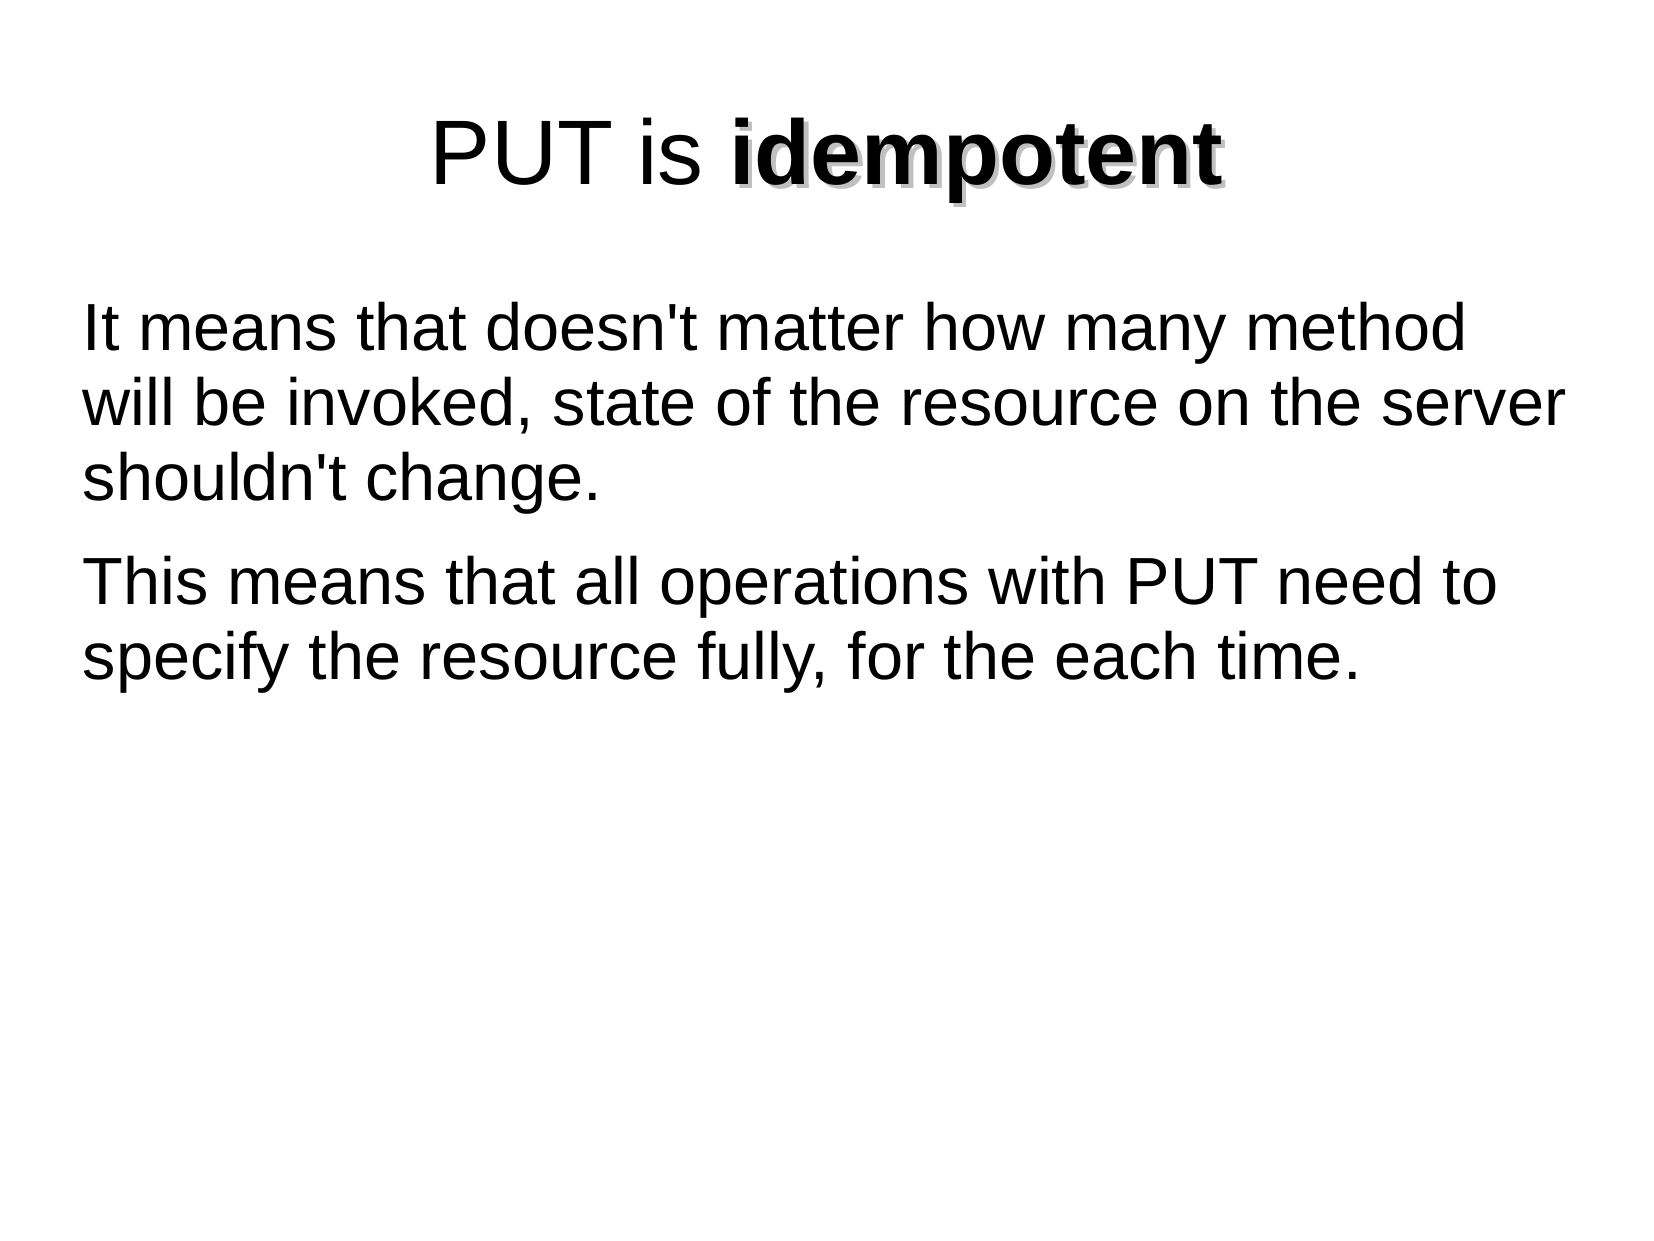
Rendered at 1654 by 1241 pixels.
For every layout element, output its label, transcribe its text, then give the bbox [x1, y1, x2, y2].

title PUT is idempotent [82, 49, 1571, 257]
list It means that doesn't matter how many method will be invoked, state of the resource on the server shouldn't change. This means that all operations with PUT need to specify the resource fully, for the each time. [82, 290, 1571, 1010]
